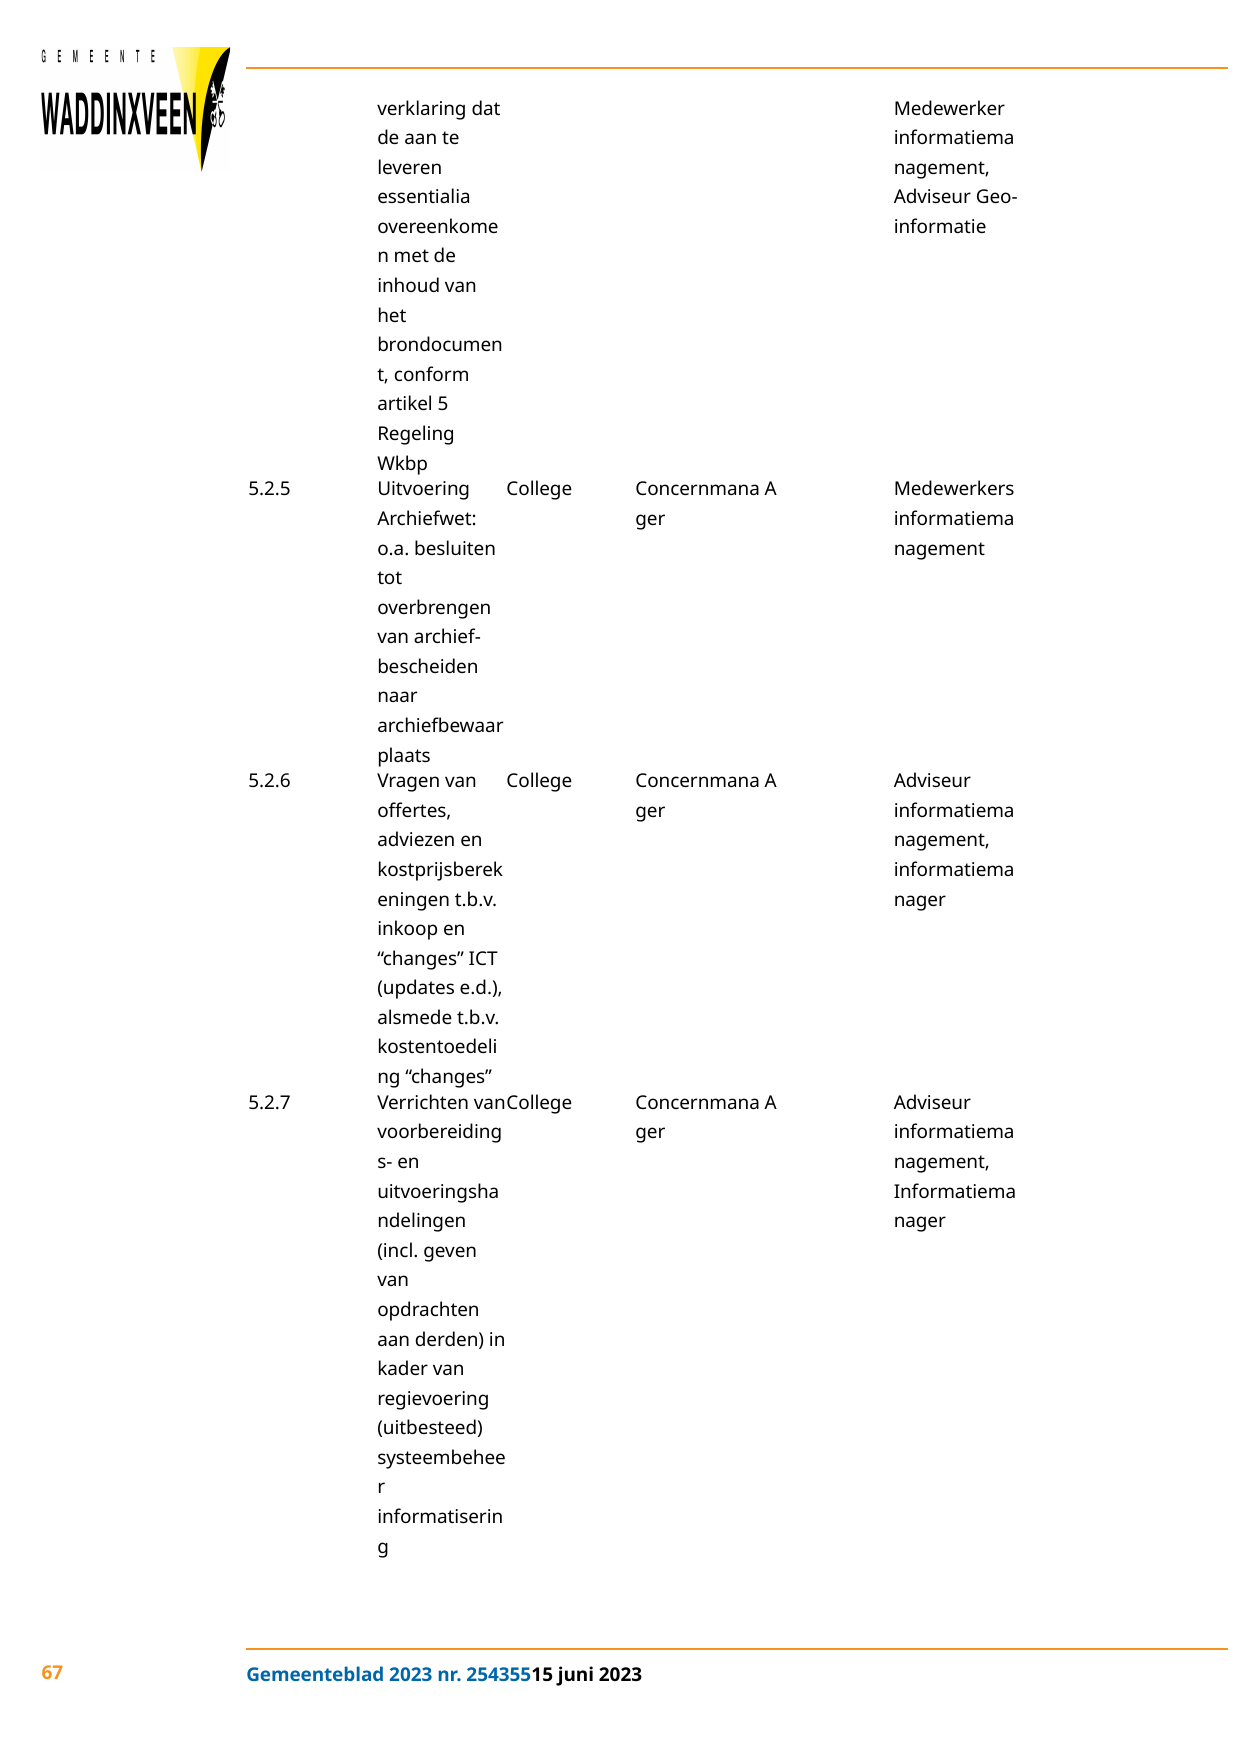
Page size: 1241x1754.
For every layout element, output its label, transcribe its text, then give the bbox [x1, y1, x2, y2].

table_cell [635, 95, 764, 476]
table_cell A [764, 1089, 893, 1558]
table_cell [248, 95, 377, 476]
table_cell Uitvoering Archiefwet: o.a. besluiten tot overbrengen van archief­bescheiden naar archiefbewaarplaats [377, 476, 506, 767]
table_cell [1023, 1089, 1152, 1558]
table_cell College [506, 476, 635, 767]
table_cell Concernmanager [635, 768, 764, 1089]
table_cell [764, 95, 893, 476]
table_cell Adviseur informatiemanagement, informatiemanager [894, 768, 1022, 1089]
table_cell Adviseur informatiemanagement, Informatiemanager [894, 1089, 1022, 1558]
table_cell Mede­werkers informatiemanagement [894, 476, 1022, 767]
table_cell Verrichten van voorbereidings- en uitvoeringshandelingen (incl. geven van opdrachten aan derden) in kader van regievoering (uitbesteed) systeembeheer informatisering [377, 1089, 506, 1558]
table_cell [506, 95, 635, 476]
table_cell 5.2.5 [248, 476, 377, 767]
table_cell Vragen van offertes, adviezen en kostprijsberekeningen t.b.v. inkoop en “changes” ICT (updates e.d.), alsmede t.b.v. kostentoedeling “changes” [377, 768, 506, 1089]
table_cell A [764, 476, 893, 767]
table_cell College [506, 768, 635, 1089]
table_cell College [506, 1089, 635, 1558]
table_cell Medewerker informatiemanagement, Adviseur Geo-informatie [894, 95, 1022, 476]
table_cell verklaring dat de aan te leveren essentialia overeenkomen met de inhoud van het brondocument, conform artikel 5 Regeling Wkbp [377, 95, 506, 476]
table_cell [1023, 768, 1152, 1089]
table_cell Concernmanager [635, 476, 764, 767]
table_cell 5.2.6 [248, 768, 377, 1089]
table_cell 5.2.7 [248, 1089, 377, 1558]
picture [41, 47, 231, 172]
table_cell Concernmanager [635, 1089, 764, 1558]
table_cell A [764, 768, 893, 1089]
table_cell [1023, 476, 1152, 767]
table_cell [1023, 95, 1152, 476]
